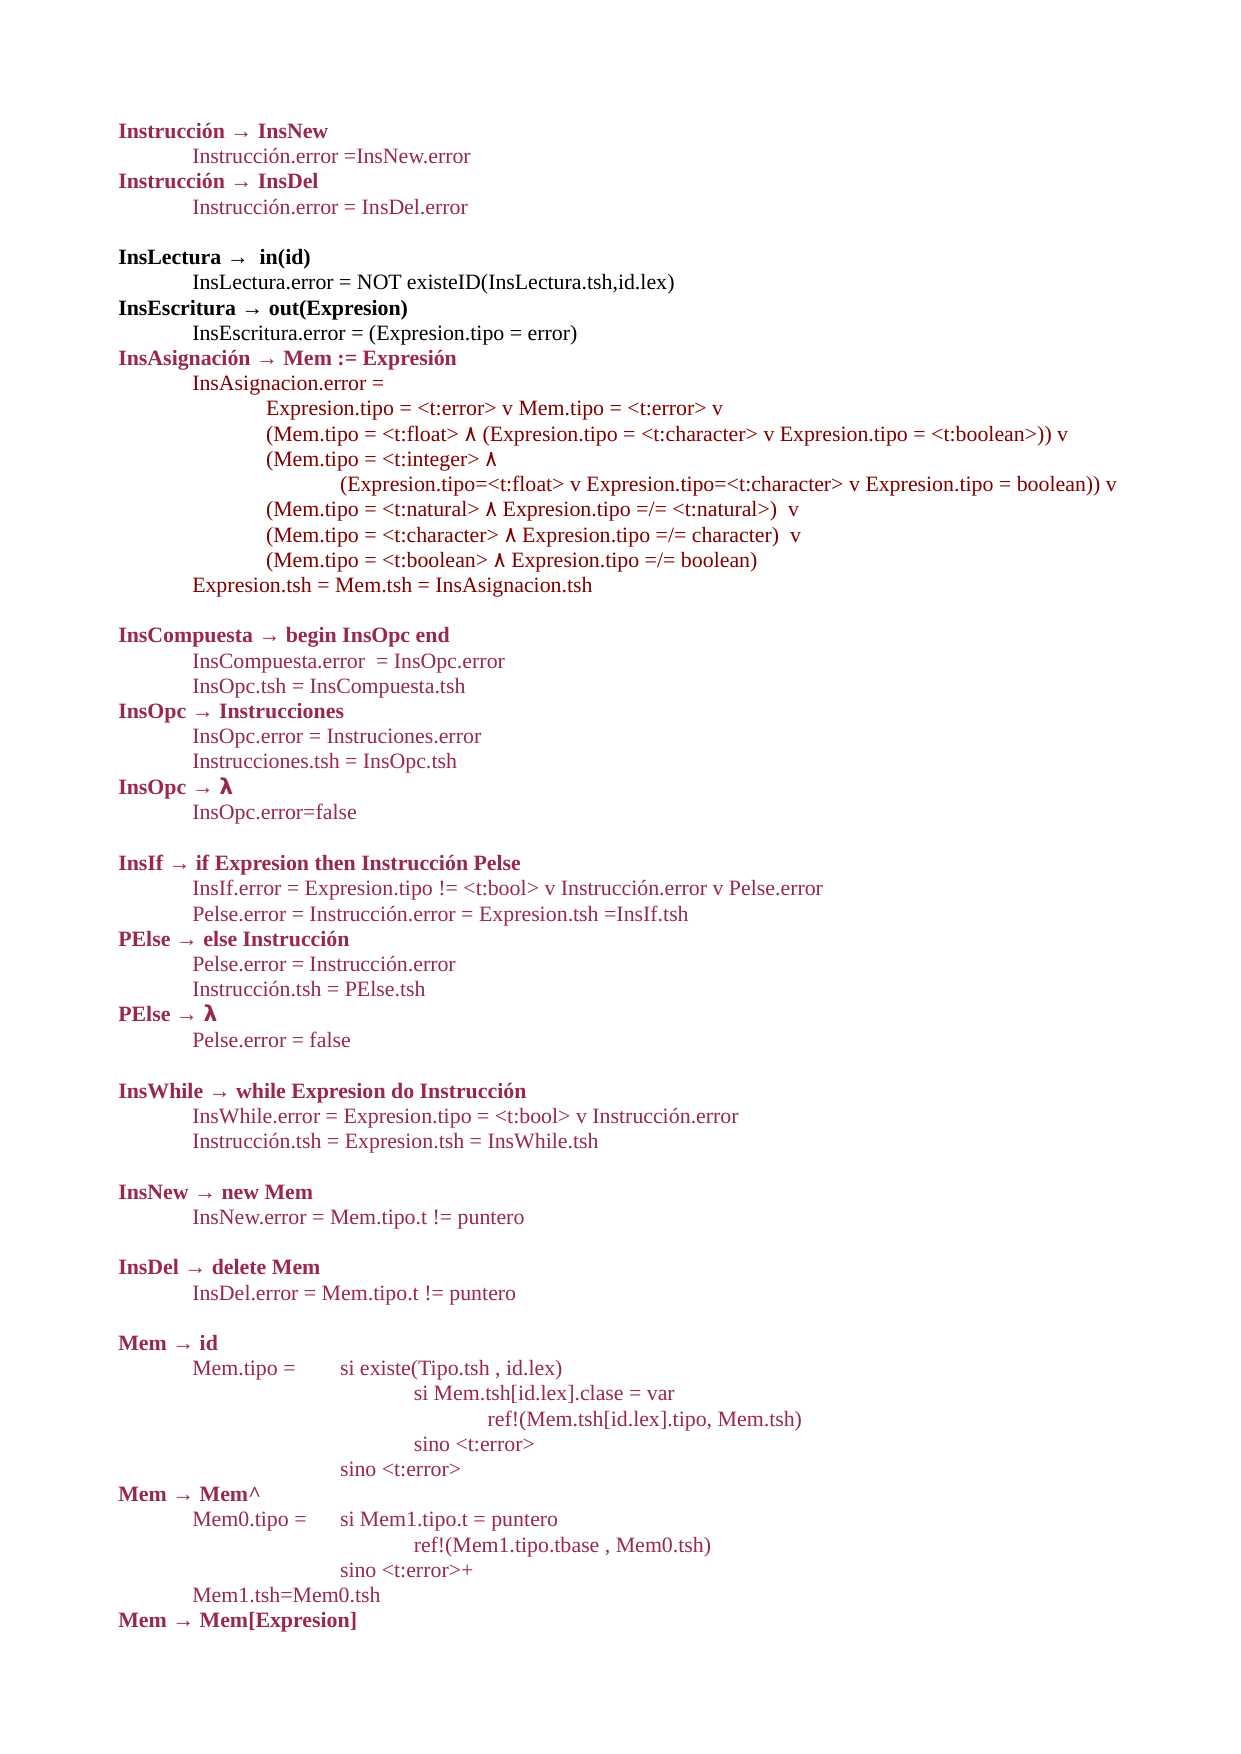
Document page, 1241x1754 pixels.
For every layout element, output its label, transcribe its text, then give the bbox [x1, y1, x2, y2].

text InsIf.error = Expresion.tipo != <t:bool> v Instrucción.error v Pelse.error [118, 875, 1122, 901]
text InsEscritura.error = (Expresion.tipo = error) [118, 320, 1122, 345]
text ref!(Mem.tsh[id.lex].tipo, Mem.tsh) [118, 1406, 1122, 1431]
text InsOpc.error=false [118, 799, 1122, 825]
text Instrucción → InsDel [118, 168, 1122, 194]
text InsNew.error = Mem.tipo.t != puntero [118, 1204, 1122, 1229]
text Instrucciones.tsh = InsOpc.tsh [118, 748, 1122, 774]
text (Expresion.tipo=<t:float> v Expresion.tipo=<t:character> v Expresion.tipo = boolean)) v [118, 471, 1122, 496]
text InsWhile → while Expresion do Instrucción [118, 1078, 1122, 1103]
text Mem1.tsh=Mem0.tsh [118, 1582, 1122, 1607]
text sino <t:error> [118, 1456, 1122, 1481]
text (Mem.tipo = <t:boolean> ٨ Expresion.tipo =/= boolean) [118, 547, 1122, 572]
text InsDel.error = Mem.tipo.t != puntero [118, 1279, 1122, 1305]
text (Mem.tipo = <t:natural> ٨ Expresion.tipo =/= <t:natural>) v [118, 496, 1122, 522]
text Mem → id [118, 1330, 1122, 1355]
text InsAsignación → Mem := Expresión [118, 345, 1122, 370]
text PElse → λ [118, 1001, 1122, 1027]
text InsIf → if Expresion then Instrucción Pelse [118, 850, 1122, 875]
text Pelse.error = Instrucción.error = Expresion.tsh =InsIf.tsh [118, 901, 1122, 926]
text InsAsignacion.error = [118, 370, 1122, 395]
text Instrucción.tsh = Expresion.tsh = InsWhile.tsh [118, 1128, 1122, 1153]
text InsCompuesta → begin InsOpc end [118, 622, 1122, 648]
text sino <t:error> [118, 1431, 1122, 1456]
text Expresion.tsh = Mem.tsh = InsAsignacion.tsh [118, 572, 1122, 597]
text Expresion.tipo = <t:error> v Mem.tipo = <t:error> v [118, 395, 1122, 421]
text (Mem.tipo = <t:float> ٨ (Expresion.tipo = <t:character> v Expresion.tipo = <t:boolean>)) v [118, 421, 1122, 446]
text Pelse.error = false [118, 1027, 1122, 1053]
text InsDel → delete Mem [118, 1254, 1122, 1279]
text Mem.tipo = si existe(Tipo.tsh , id.lex) [118, 1355, 1122, 1380]
text InsOpc → Instrucciones [118, 698, 1122, 723]
text sino <t:error>+ [118, 1557, 1122, 1582]
text Mem → Mem[Expresion] [118, 1607, 1122, 1632]
text InsCompuesta.error = InsOpc.error [118, 648, 1122, 673]
text InsOpc.error = Instruciones.error [118, 723, 1122, 748]
text (Mem.tipo = <t:character> ٨ Expresion.tipo =/= character) v [118, 522, 1122, 547]
text InsNew → new Mem [118, 1179, 1122, 1204]
text Instrucción.error =InsNew.error [118, 143, 1122, 168]
text InsLectura.error = NOT existeID(InsLectura.tsh,id.lex) [118, 269, 1122, 294]
text si Mem.tsh[id.lex].clase = var [118, 1380, 1122, 1406]
text Instrucción → InsNew [118, 118, 1122, 143]
text Mem → Mem^ [118, 1481, 1122, 1506]
text (Mem.tipo = <t:integer> ٨ [118, 446, 1122, 471]
text PElse → else Instrucción [118, 926, 1122, 951]
text InsEscritura → out(Expresion) [118, 294, 1122, 320]
text InsWhile.error = Expresion.tipo = <t:bool> v Instrucción.error [118, 1103, 1122, 1128]
text Instrucción.error = InsDel.error [118, 194, 1122, 219]
text ref!(Mem1.tipo.tbase , Mem0.tsh) [118, 1532, 1122, 1557]
text InsOpc.tsh = InsCompuesta.tsh [118, 673, 1122, 698]
text Instrucción.tsh = PElse.tsh [118, 976, 1122, 1001]
text InsOpc → λ [118, 774, 1122, 799]
text InsLectura → in(id) [118, 244, 1122, 269]
text Mem0.tipo = si Mem1.tipo.t = puntero [118, 1506, 1122, 1532]
text Pelse.error = Instrucción.error [118, 951, 1122, 976]
